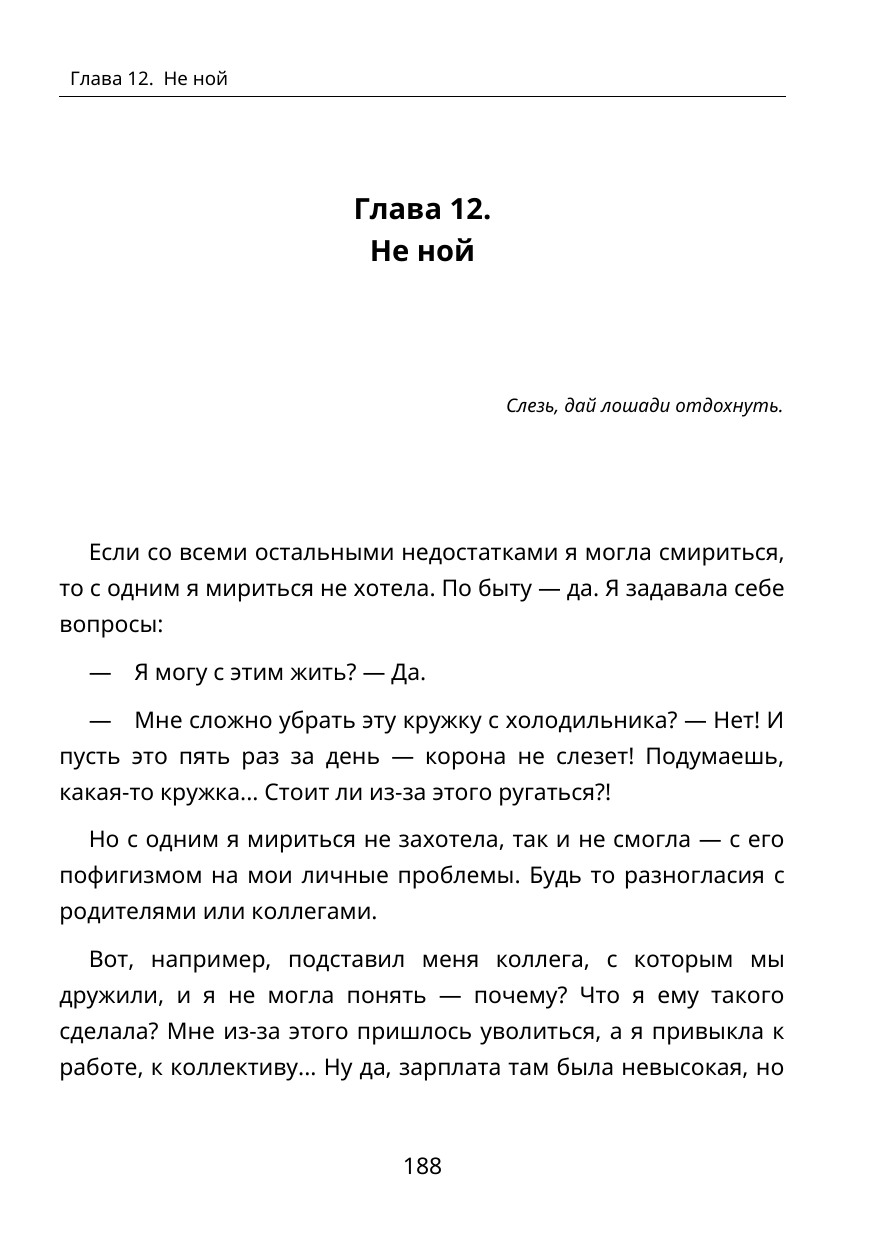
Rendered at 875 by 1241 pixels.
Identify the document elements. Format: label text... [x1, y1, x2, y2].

list Я могу с этим жить? — Да. [59, 656, 786, 687]
list Мне сложно убрать эту кружку с холодильника? — Нет! И пусть это пять раз за день — корона не слезет! Подумаешь, какая-то кружка... Стоит ли из-за этого ругаться?! [59, 704, 786, 807]
text Но с одним я мириться не захотела, так и не смогла — с его пофигизмом на мои личные проблемы. Будь то разногласия с родителями или коллегами. [59, 823, 786, 926]
text Вот, например, подставил меня коллега, с которым мы дружили, и я не могла понять — почему? Что я ему такого сделала? Мне из-за этого пришлось уволиться, а я привыкла к работе, к коллективу... Ну да, зарплата там была невысокая, но [59, 943, 786, 1082]
text Слезь, дай лошади отдохнуть. [295, 388, 786, 418]
text Если со всеми остальными недостатками я могла смириться, то с одним я мириться не хотела. По быту — да. Я задавала себе вопросы: [59, 536, 786, 639]
subtitle Глава 12. Не ной [59, 185, 786, 270]
